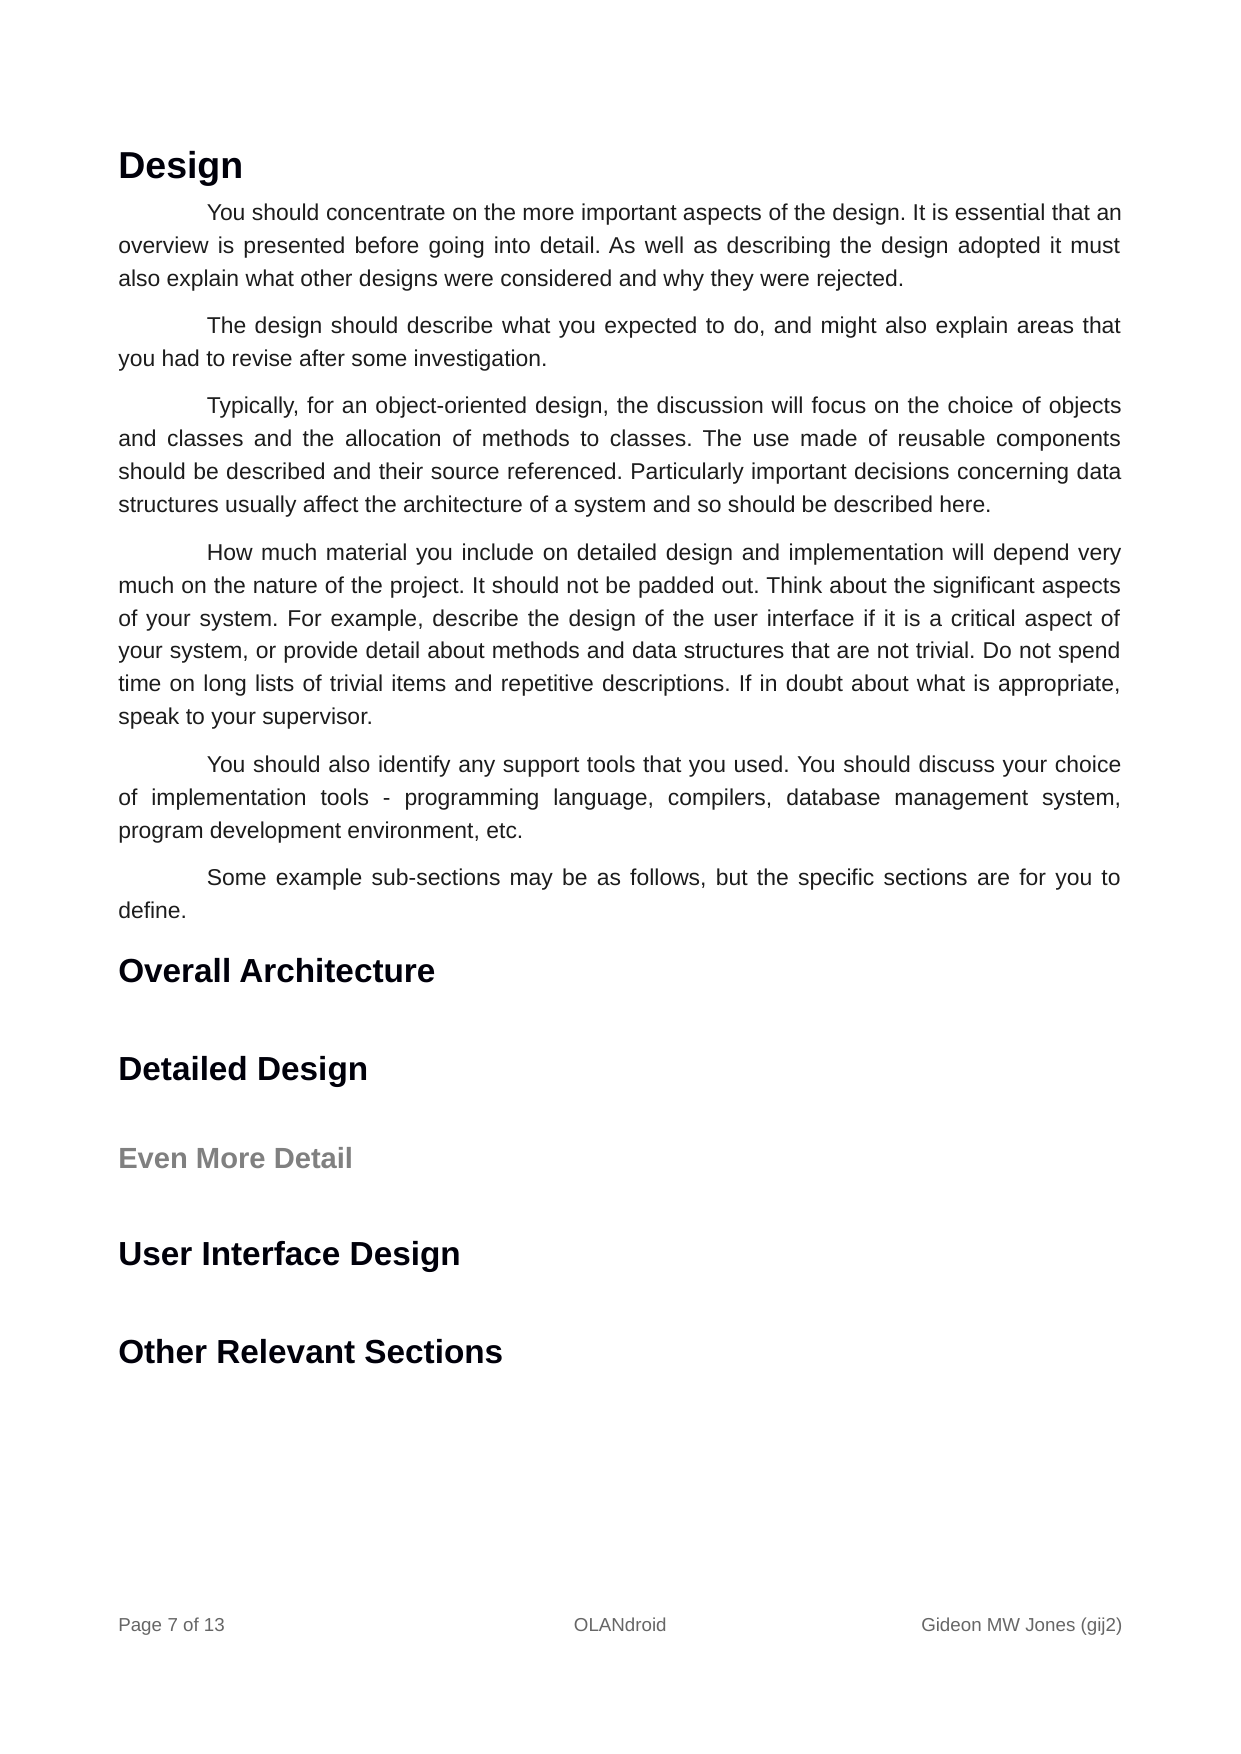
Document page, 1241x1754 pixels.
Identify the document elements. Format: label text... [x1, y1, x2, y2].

subtitle Other Relevant Sections [118, 1332, 1122, 1371]
text You should concentrate on the more important aspects of the design. It is essential that an overview is presented before going into detail. As well as describing the design adopted it must also explain what other designs were considered and why they were rejected. [118, 199, 1122, 291]
subtitle Overall Architecture [118, 951, 1122, 989]
subtitle Detailed Design [118, 1049, 1122, 1087]
text Typically, for an object-oriented design, the discussion will focus on the choice of objects and classes and the allocation of methods to classes. The use made of reusable components should be described and their source referenced. Particularly important decisions concerning data structures usually affect the architecture of a system and so should be described here. [118, 392, 1122, 518]
subtitle User Interface Design [118, 1234, 1122, 1272]
subtitle Design [118, 143, 1122, 186]
text The design should describe what you expected to do, and might also explain areas that you had to revise after some investigation. [118, 312, 1122, 371]
text You should also identify any support tools that you used. You should discuss your choice of implementation tools - programming language, compilers, database management system, program development environment, etc. [118, 751, 1122, 843]
text Some example sub-sections may be as follows, but the specific sections are for you to define. [118, 864, 1122, 923]
text How much material you include on detailed design and implementation will depend very much on the nature of the project. It should not be padded out. Think about the significant aspects of your system. For example, describe the design of the user interface if it is a critical aspect of your system, or provide detail about methods and data structures that are not trivial. Do not spend time on long lists of trivial items and repetitive descriptions. If in doubt about what is appropriate, speak to your supervisor. [118, 539, 1122, 730]
subtitle Even More Detail [118, 1141, 1122, 1174]
